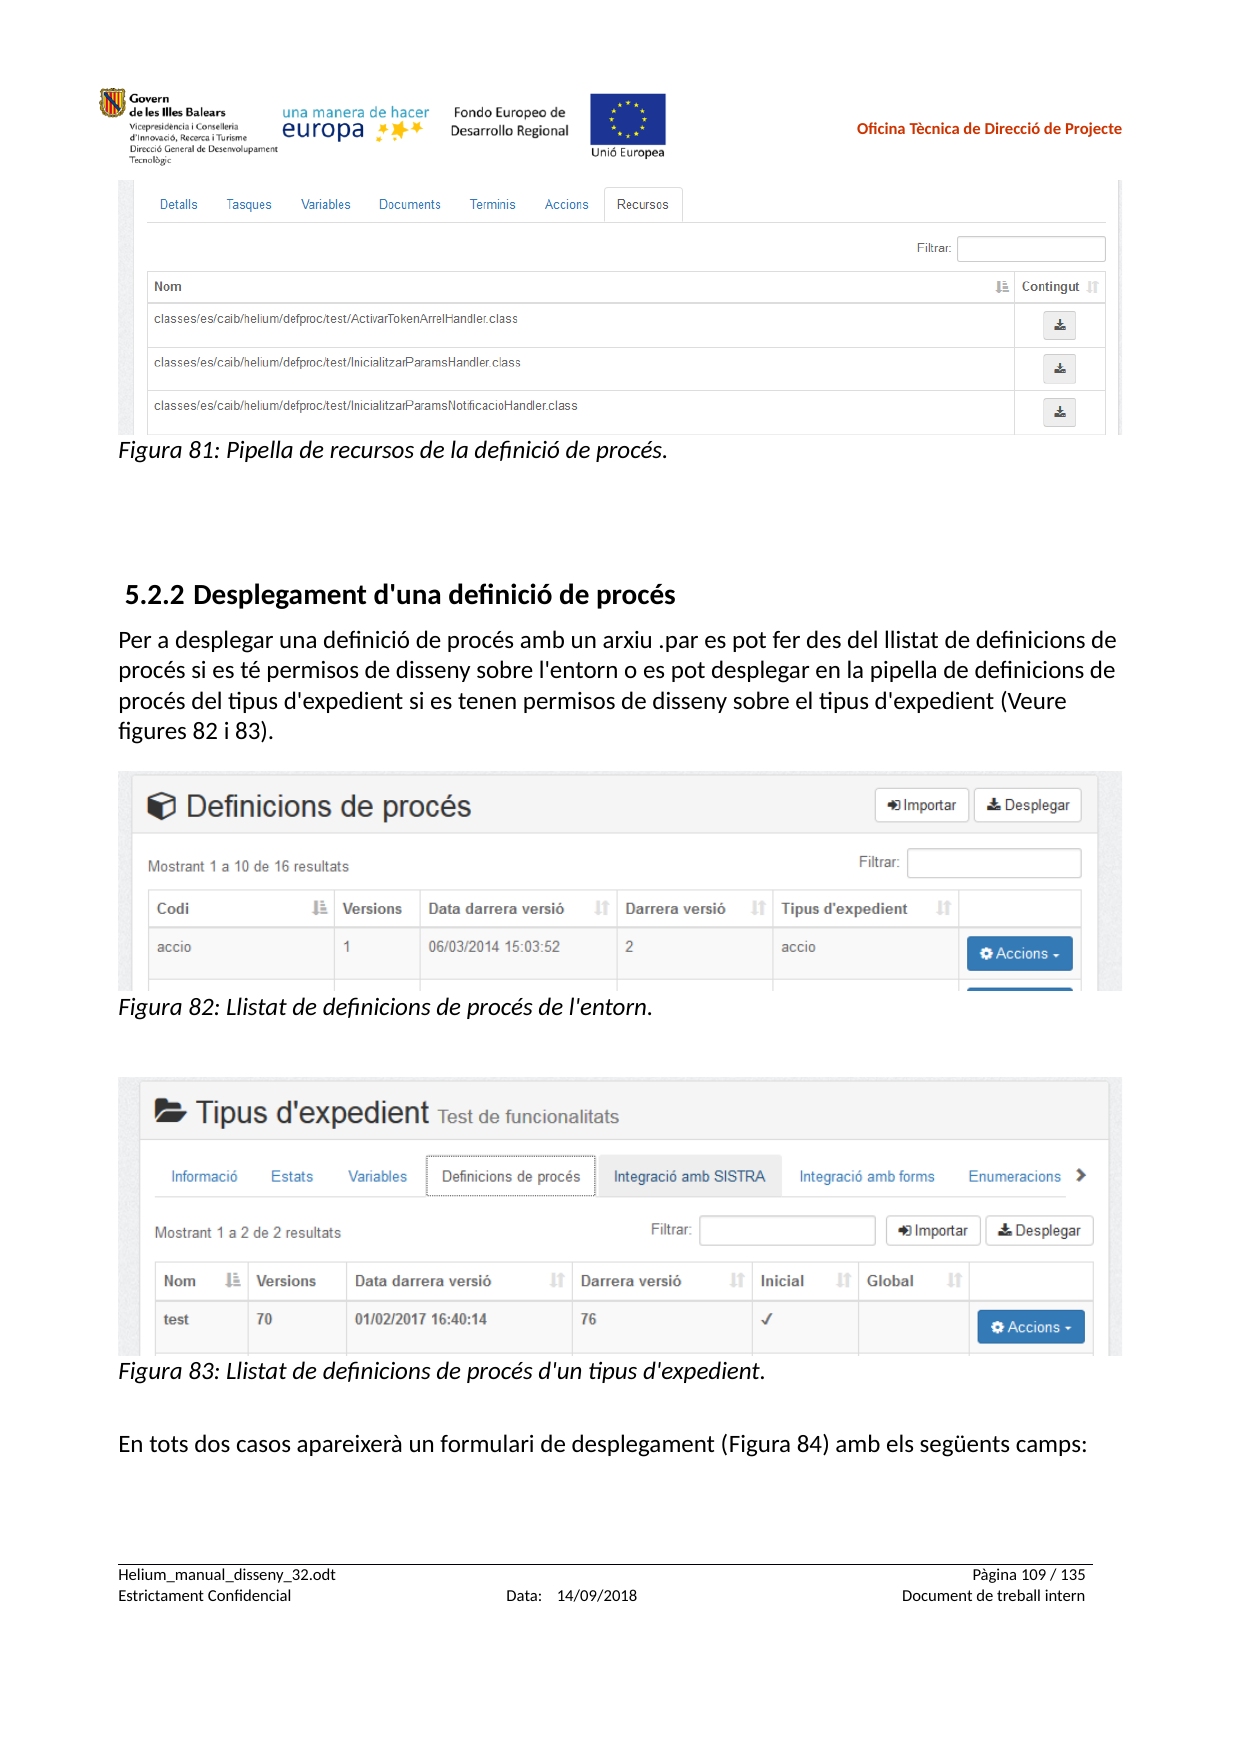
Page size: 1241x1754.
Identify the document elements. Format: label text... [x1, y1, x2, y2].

text Per a desplegar una definició de procés amb un arxiu .par es pot fer des del llistat de definicions de procés si es té permisos de disseny sobre l'entorn o es pot desplegar en la pipella de definicions de procés del tipus d'expedient si es tenen permisos de disseny sobre el tipus d'expedient (Veure figures 82 i 83). [118, 624, 1122, 746]
picture [118, 1077, 1123, 1356]
text Figura 83: Llistat de definicions de procés d'un tipus d'expedient. [118, 1356, 1122, 1386]
subtitle Desplegament d'una definició de procés [118, 576, 1122, 611]
text Figura 82: Llistat de definicions de procés de l'entorn. [118, 991, 1122, 1022]
text Figura 81: Pipella de recursos de la definició de procés. [118, 435, 1122, 465]
picture [99, 87, 668, 166]
picture [118, 771, 1123, 991]
picture [118, 180, 1123, 435]
text En tots dos casos apareixerà un formulari de desplegament (Figura 84) amb els següents camps: [118, 1429, 1122, 1459]
